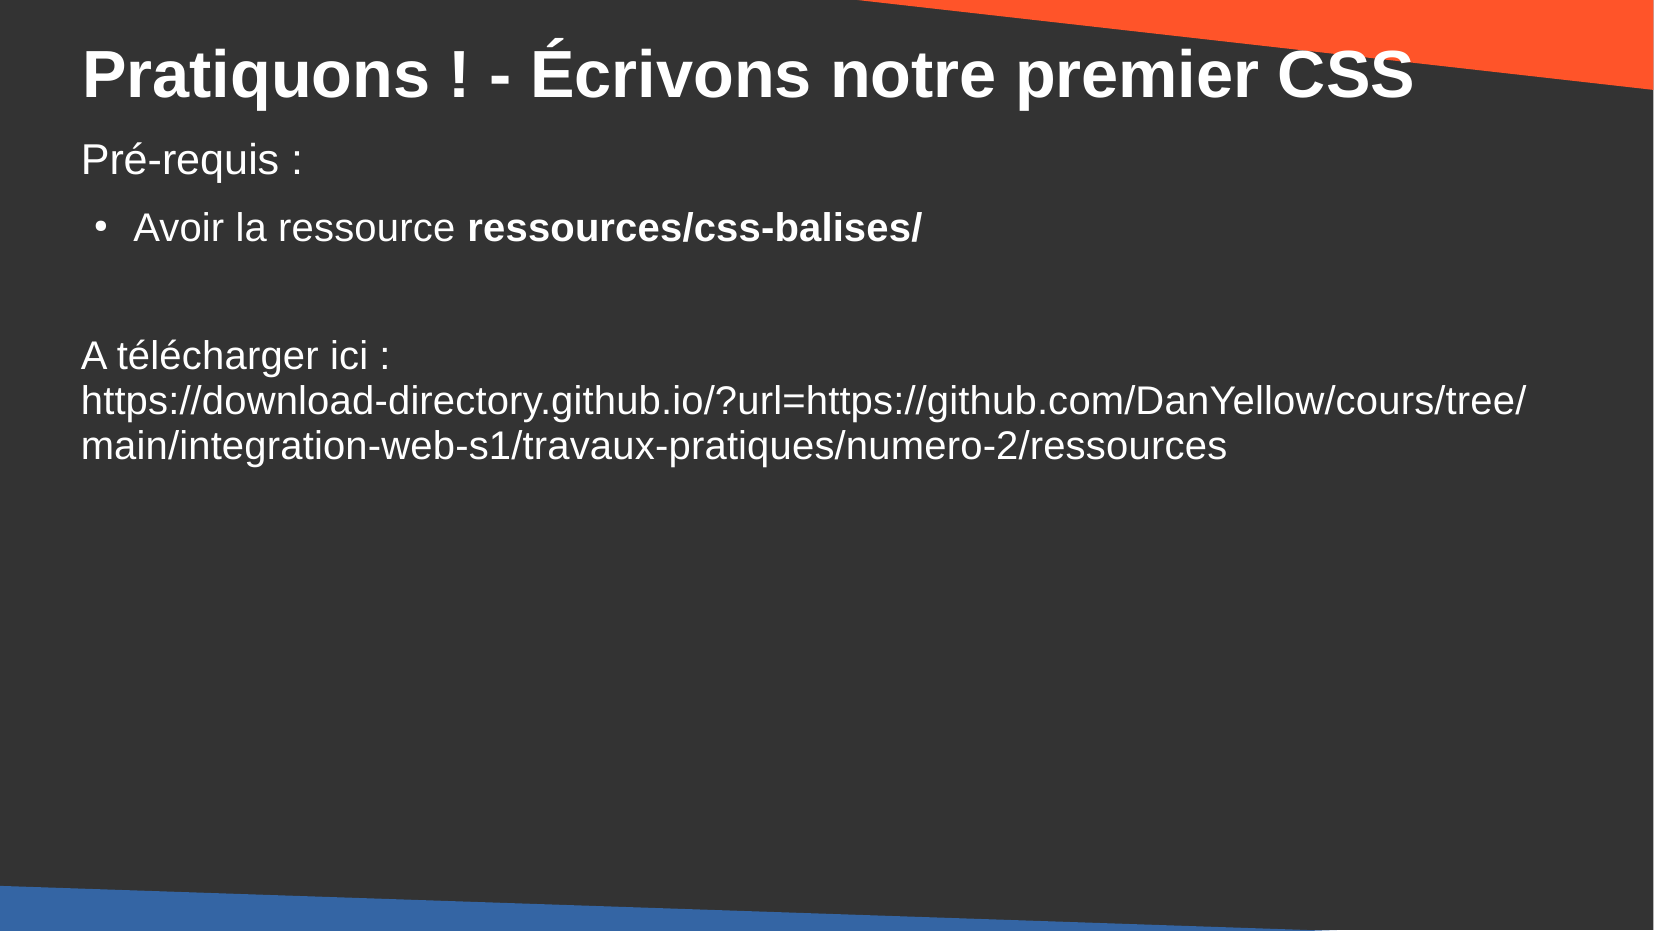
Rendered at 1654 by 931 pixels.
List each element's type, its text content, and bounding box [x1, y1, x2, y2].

list Pré-requis : Avoir la ressource ressources/css-balises/ A télécharger ici : https://download-directory.github.io/?url=https://github.com/DanYellow/cours/tree/main/integration-web-s1/travaux-pratiques/numero-2/ressources [80, 135, 1620, 473]
text_box [857, 0, 1654, 90]
text_box [0, 885, 1337, 931]
title Pratiquons ! - Écrivons notre premier CSS [82, 37, 1571, 114]
